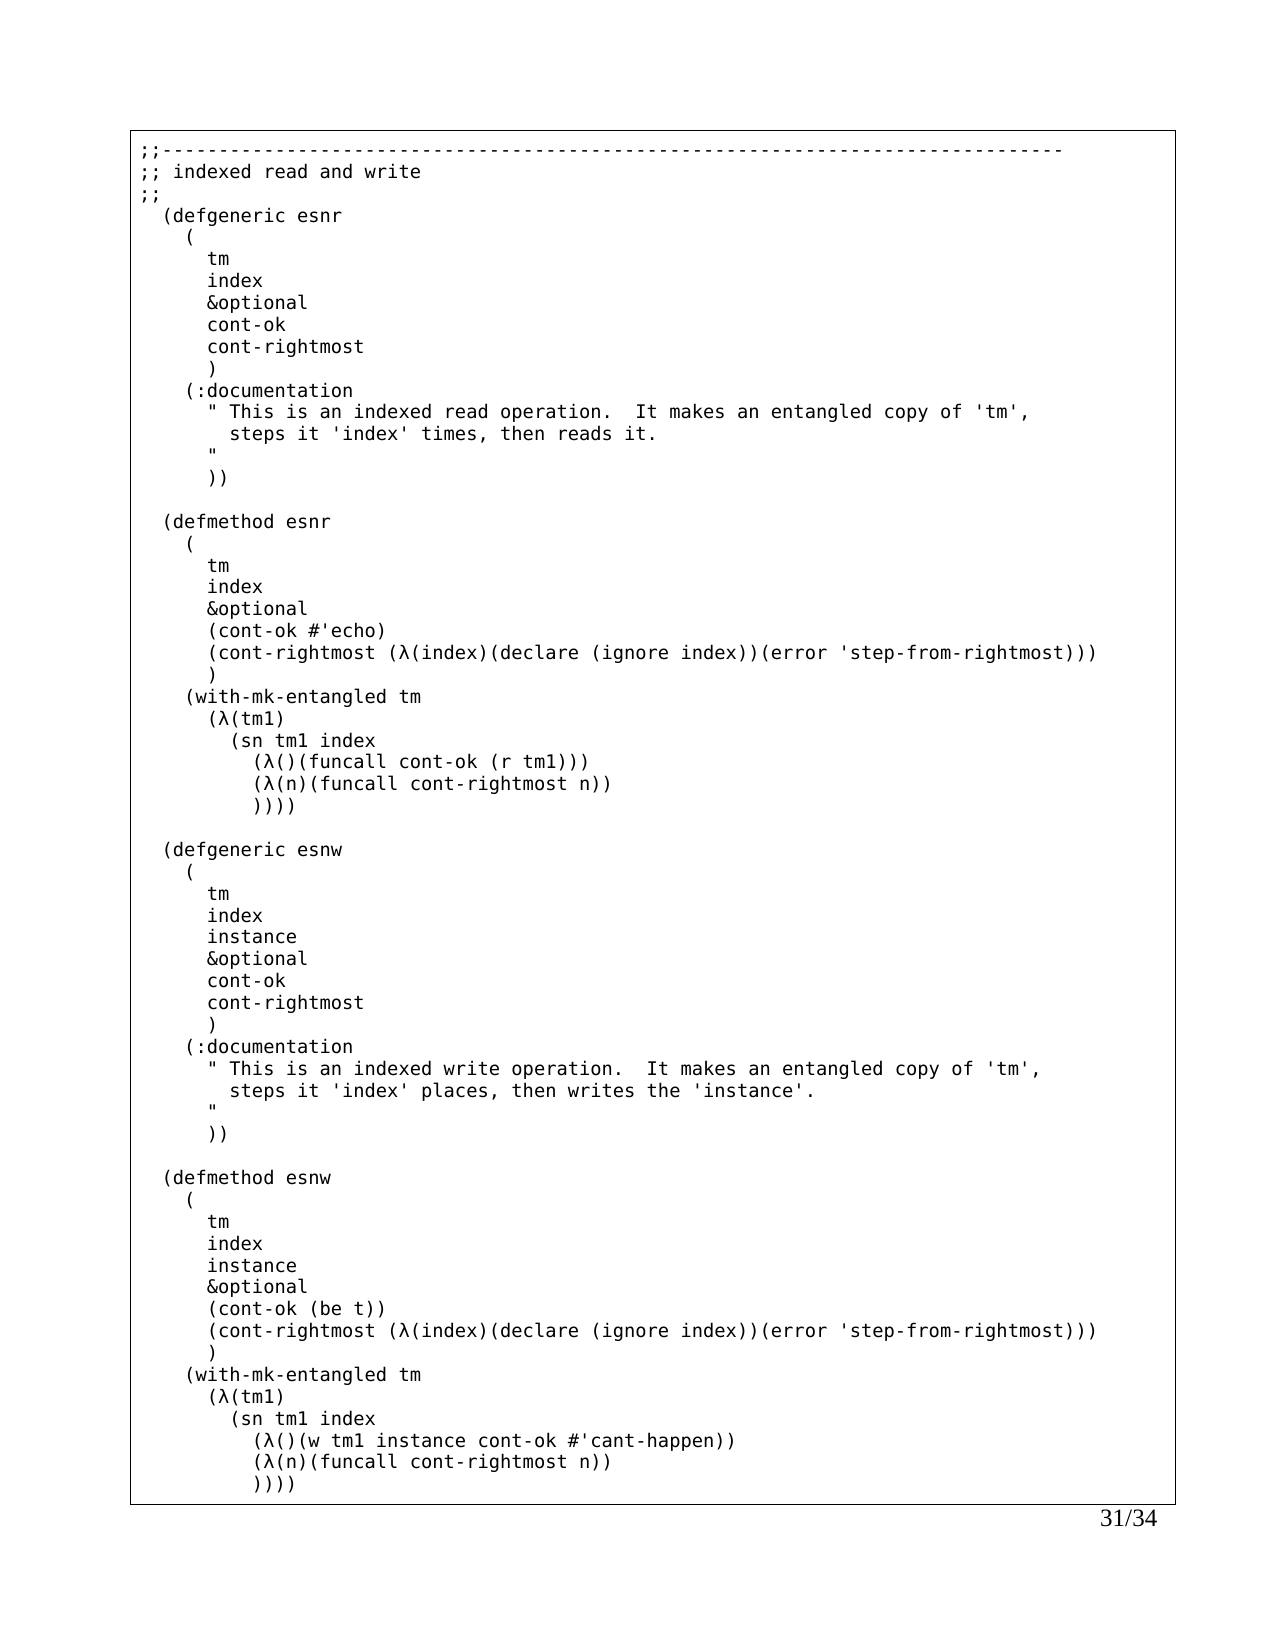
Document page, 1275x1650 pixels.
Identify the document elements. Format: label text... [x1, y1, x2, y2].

text (defmethod esnr [139, 511, 1167, 533]
text (cont-ok (be t)) [139, 1298, 1167, 1320]
text (λ(tm1) [139, 708, 1167, 729]
text " This is an indexed read operation. It makes an entangled copy of 'tm', [139, 401, 1167, 423]
text " This is an indexed write operation. It makes an entangled copy of 'tm', [139, 1058, 1167, 1079]
text cont-rightmost [139, 992, 1167, 1014]
text )) [139, 467, 1167, 489]
text ( [139, 226, 1167, 248]
text ) [139, 1342, 1167, 1364]
text ;; [139, 183, 1167, 204]
text tm [139, 248, 1167, 270]
text (with-mk-entangled tm [139, 686, 1167, 708]
text " [139, 1101, 1167, 1123]
text steps it 'index' places, then writes the 'instance'. [139, 1079, 1167, 1101]
text (λ()(w tm1 instance cont-ok #'cant-happen)) [139, 1429, 1167, 1451]
text &optional [139, 948, 1167, 970]
text cont-ok [139, 970, 1167, 992]
text (λ(tm1) [139, 1386, 1167, 1408]
text (defgeneric esnr [139, 204, 1167, 226]
text (λ(n)(funcall cont-rightmost n)) [139, 773, 1167, 795]
text (:documentation [139, 1036, 1167, 1058]
text cont-ok [139, 314, 1167, 336]
text )))) [139, 795, 1167, 817]
text (λ(n)(funcall cont-rightmost n)) [139, 1451, 1167, 1473]
text index [139, 904, 1167, 926]
text (defmethod esnw [139, 1167, 1167, 1189]
text ;;-------------------------------------------------------------------------------- [139, 139, 1167, 161]
text steps it 'index' times, then reads it. [139, 423, 1167, 445]
text instance [139, 1254, 1167, 1276]
text ) [139, 358, 1167, 379]
text &optional [139, 292, 1167, 314]
text tm [139, 883, 1167, 904]
text ;; indexed read and write [139, 161, 1167, 183]
text &optional [139, 1276, 1167, 1298]
text ( [139, 1189, 1167, 1211]
text ) [139, 664, 1167, 686]
text (sn tm1 index [139, 729, 1167, 751]
text (with-mk-entangled tm [139, 1364, 1167, 1386]
text tm [139, 554, 1167, 576]
text &optional [139, 598, 1167, 620]
text (cont-rightmost (λ(index)(declare (ignore index))(error 'step-from-rightmost))) [139, 1320, 1167, 1342]
text )) [139, 1123, 1167, 1145]
text " [139, 445, 1167, 467]
text (cont-ok #'echo) [139, 620, 1167, 642]
text (λ()(funcall cont-ok (r tm1))) [139, 751, 1167, 773]
text (defgeneric esnw [139, 839, 1167, 861]
text index [139, 270, 1167, 292]
text ( [139, 861, 1167, 883]
text ) [139, 1014, 1167, 1036]
text instance [139, 926, 1167, 948]
text ( [139, 533, 1167, 554]
text (cont-rightmost (λ(index)(declare (ignore index))(error 'step-from-rightmost))) [139, 642, 1167, 664]
text (sn tm1 index [139, 1408, 1167, 1429]
text cont-rightmost [139, 336, 1167, 358]
text (:documentation [139, 379, 1167, 401]
text index [139, 576, 1167, 598]
text index [139, 1233, 1167, 1254]
text tm [139, 1211, 1167, 1233]
